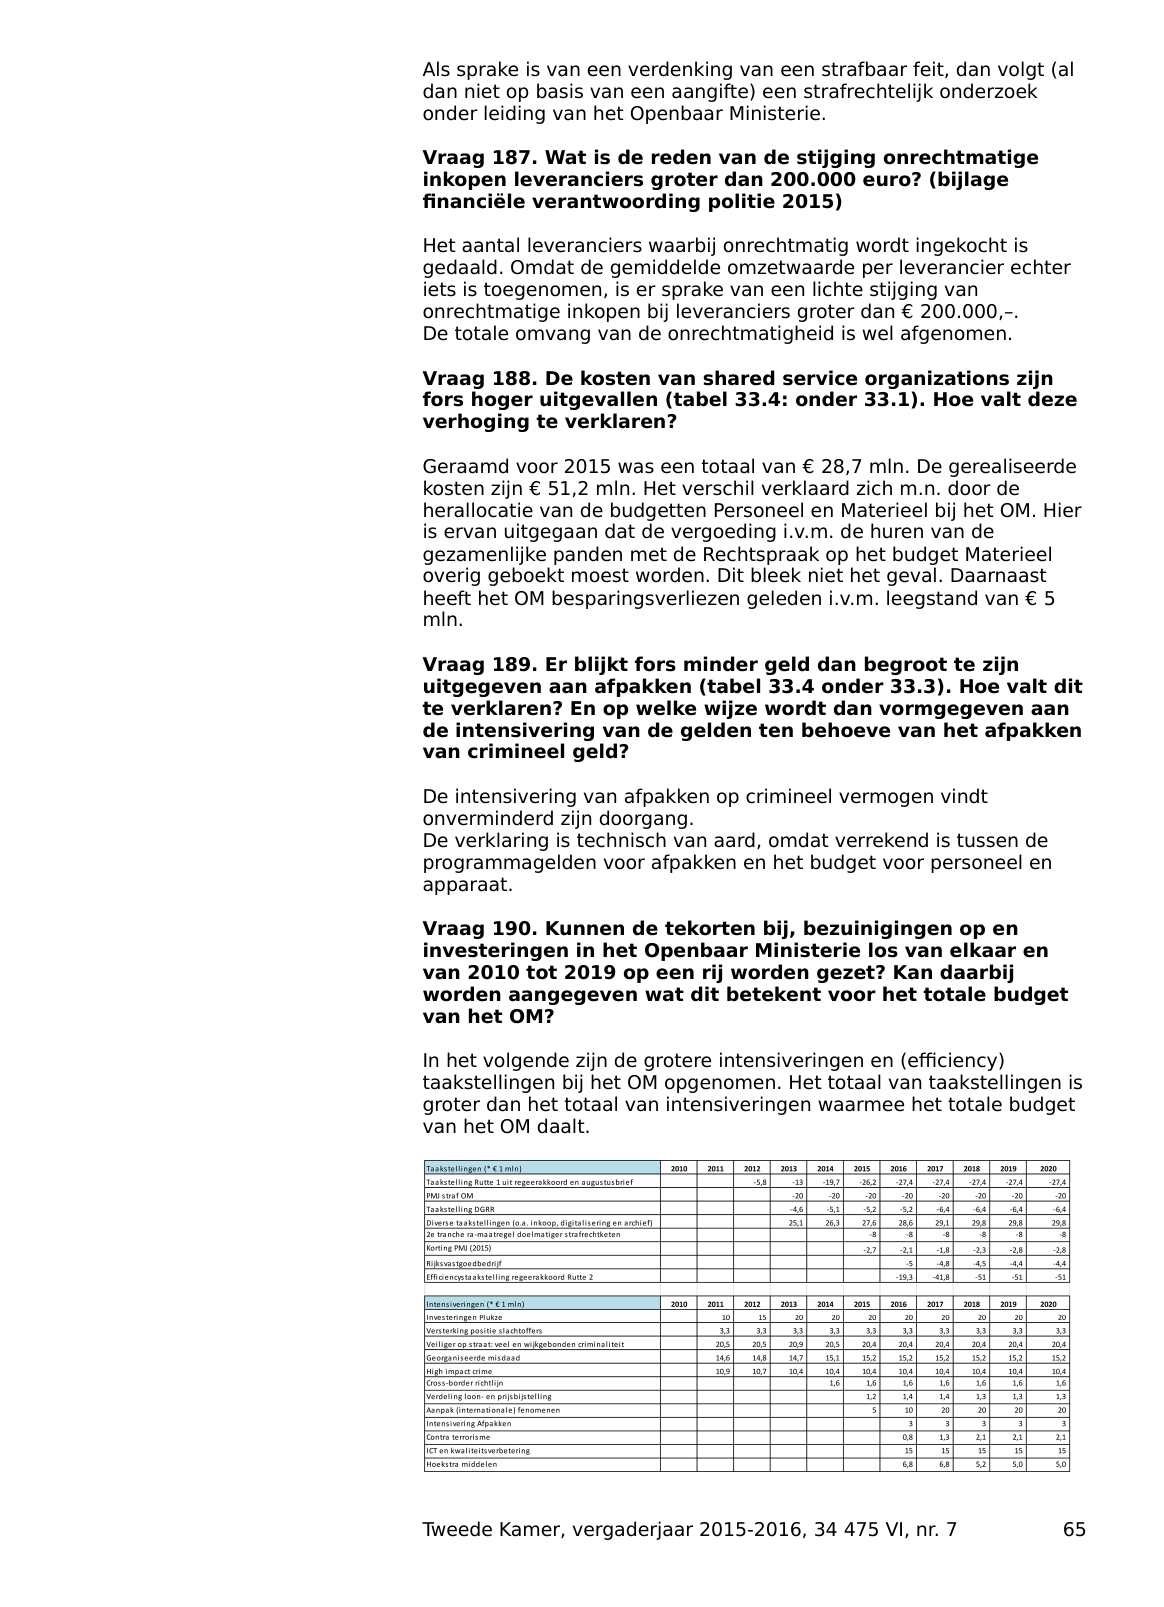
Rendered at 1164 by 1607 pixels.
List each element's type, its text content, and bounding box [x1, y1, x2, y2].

text Vraag 190. Kunnen de tekorten bij, bezuinigingen op en investeringen in het Openbaar Ministerie los van elkaar en van 2010 tot 2019 op een rij worden gezet? Kan daarbij worden aangegeven wat dit betekent voor het totale budget van het OM? [422, 918, 1087, 1028]
text In het volgende zijn de grotere intensiveringen en (efficiency) taakstellingen bij het OM opgenomen. Het totaal van taakstellingen is groter dan het totaal van intensiveringen waarmee het totale budget van het OM daalt. [422, 1050, 1087, 1138]
text De totale omvang van de onrechtmatigheid is wel afgenomen. [422, 323, 1087, 345]
picture [422, 1160, 1072, 1473]
text Vraag 188. De kosten van shared service organizations zijn fors hoger uitgevallen (tabel 33.4: onder 33.1). Hoe valt deze verhoging te verklaren? [422, 367, 1087, 433]
text Vraag 189. Er blijkt fors minder geld dan begroot te zijn uitgegeven aan afpakken (tabel 33.4 onder 33.3). Hoe valt dit te verklaren? En op welke wijze wordt dan vormgegeven aan de intensivering van de gelden ten behoeve van het afpakken van crimineel geld? [422, 653, 1087, 763]
text De intensivering van afpakken op crimineel vermogen vindt onverminderd zijn doorgang. [422, 786, 1087, 829]
text Geraamd voor 2015 was een totaal van € 28,7 mln. De gerealiseerde kosten zijn € 51,2 mln. Het verschil verklaard zich m.n. door de herallocatie van de budgetten Personeel en Materieel bij het OM. Hier is ervan uitgegaan dat de vergoeding i.v.m. de huren van de gezamenlijke panden met de Rechtspraak op het budget Materieel overig geboekt moest worden. Dit bleek niet het geval. Daarnaast heeft het OM besparingsverliezen geleden i.v.m. leegstand van € 5 mln. [422, 456, 1087, 631]
text Als sprake is van een verdenking van een strafbaar feit, dan volgt (al dan niet op basis van een aangifte) een strafrechtelijk onderzoek onder leiding van het Openbaar Ministerie. [422, 59, 1087, 125]
text Het aantal leveranciers waarbij onrechtmatig wordt ingekocht is gedaald. Omdat de gemiddelde omzetwaarde per leverancier echter iets is toegenomen, is er sprake van een lichte stijging van onrechtmatige inkopen bij leveranciers groter dan € 200.000,–. [422, 235, 1087, 323]
text Vraag 187. Wat is de reden van de stijging onrechtmatige inkopen leveranciers groter dan 200.000 euro? (bijlage financiële verantwoording politie 2015) [422, 147, 1087, 213]
text De verklaring is technisch van aard, omdat verrekend is tussen de programmagelden voor afpakken en het budget voor personeel en apparaat. [422, 829, 1087, 896]
